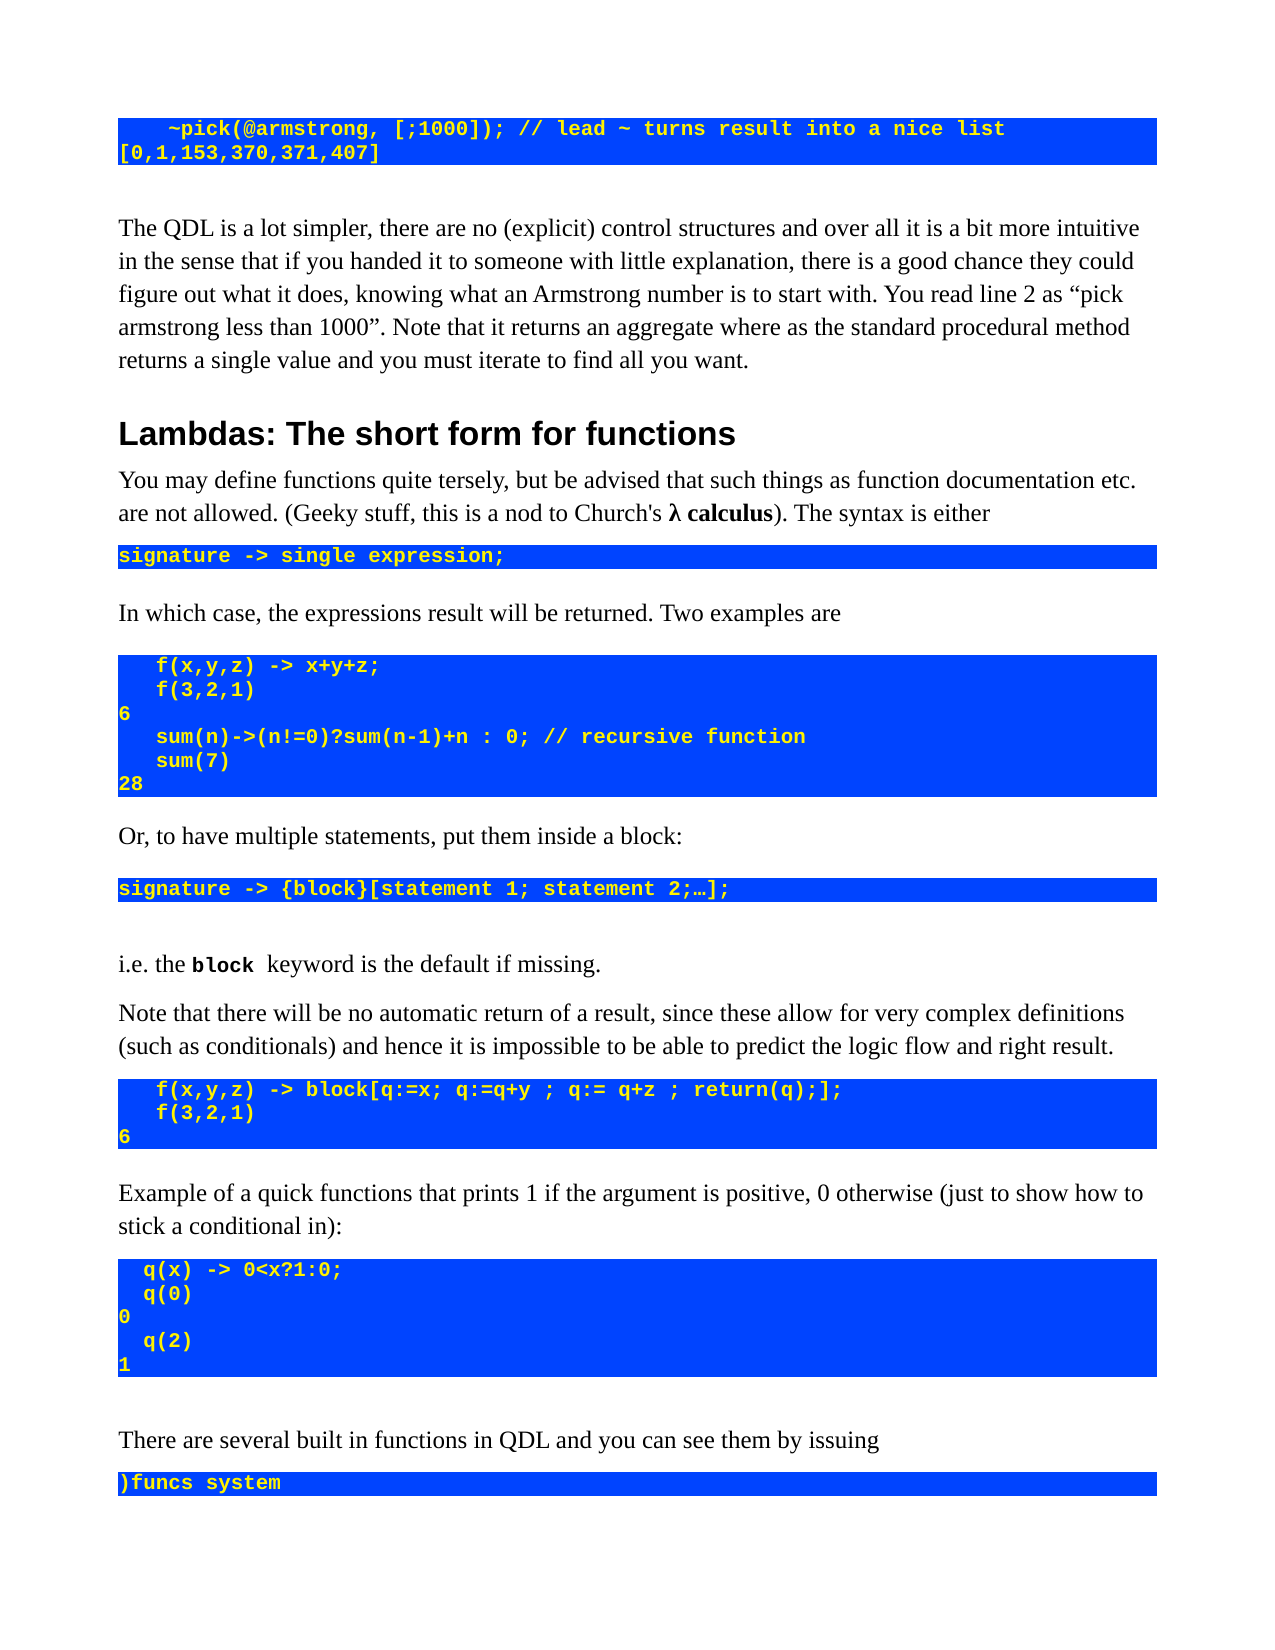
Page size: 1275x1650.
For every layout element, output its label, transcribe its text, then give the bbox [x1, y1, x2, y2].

text The QDL is a lot simpler, there are no (explicit) control structures and over all it is a bit more intuitive in the sense that if you handed it to someone with little explanation, there is a good chance they could figure out what it does, knowing what an Armstrong number is to start with. You read line 2 as “pick armstrong less than 1000”. Note that it returns an aggregate where as the standard procedural method returns a single value and you must iterate to find all you want. [118, 213, 1157, 374]
text Example of a quick functions that prints 1 if the argument is positive, 0 otherwise (just to show how to stick a conditional in): [118, 1178, 1157, 1240]
text 6 [118, 702, 1157, 726]
text ~pick(@armstrong, [;1000]); // lead ~ turns result into a nice list [118, 118, 1157, 142]
text 0 [118, 1306, 1157, 1330]
text sum(n)->(n!=0)?sum(n-1)+n : 0; // recursive function [118, 726, 1157, 750]
text f(3,2,1) [118, 679, 1157, 702]
text In which case, the expressions result will be returned. Two examples are [118, 598, 1157, 626]
text q(0) [118, 1283, 1157, 1306]
text [0,1,153,370,371,407] [118, 142, 1157, 165]
text 1 [118, 1353, 1157, 1377]
text f(3,2,1) [118, 1102, 1157, 1126]
text signature -> {block}[statement 1; statement 2;…]; [118, 878, 1157, 902]
text )funcs system [118, 1472, 1157, 1496]
text sum(7) [118, 750, 1157, 773]
text f(x,y,z) -> block[q:=x; q:=q+y ; q:= q+z ; return(q);]; [118, 1079, 1157, 1102]
text i.e. the block keyword is the default if missing. [118, 949, 1157, 979]
text Note that there will be no automatic return of a result, since these allow for very complex definitions (such as conditionals) and hence it is impossible to be able to predict the logic flow and right result. [118, 998, 1157, 1060]
text q(x) -> 0<x?1:0; [118, 1259, 1157, 1283]
text You may define functions quite tersely, but be advised that such things as function documentation etc. are not allowed. (Geeky stuff, this is a nod to Church's λ calculus). The syntax is either [118, 465, 1157, 526]
text 6 [118, 1126, 1157, 1149]
text 28 [118, 773, 1157, 797]
subtitle Lambdas: The short form for functions [118, 413, 1157, 452]
text signature -> single expression; [118, 545, 1157, 569]
text q(2) [118, 1330, 1157, 1353]
text Or, to have multiple statements, put them inside a block: [118, 821, 1157, 849]
text There are several built in functions in QDL and you can see them by issuing [118, 1425, 1157, 1453]
text f(x,y,z) -> x+y+z; [118, 655, 1157, 679]
